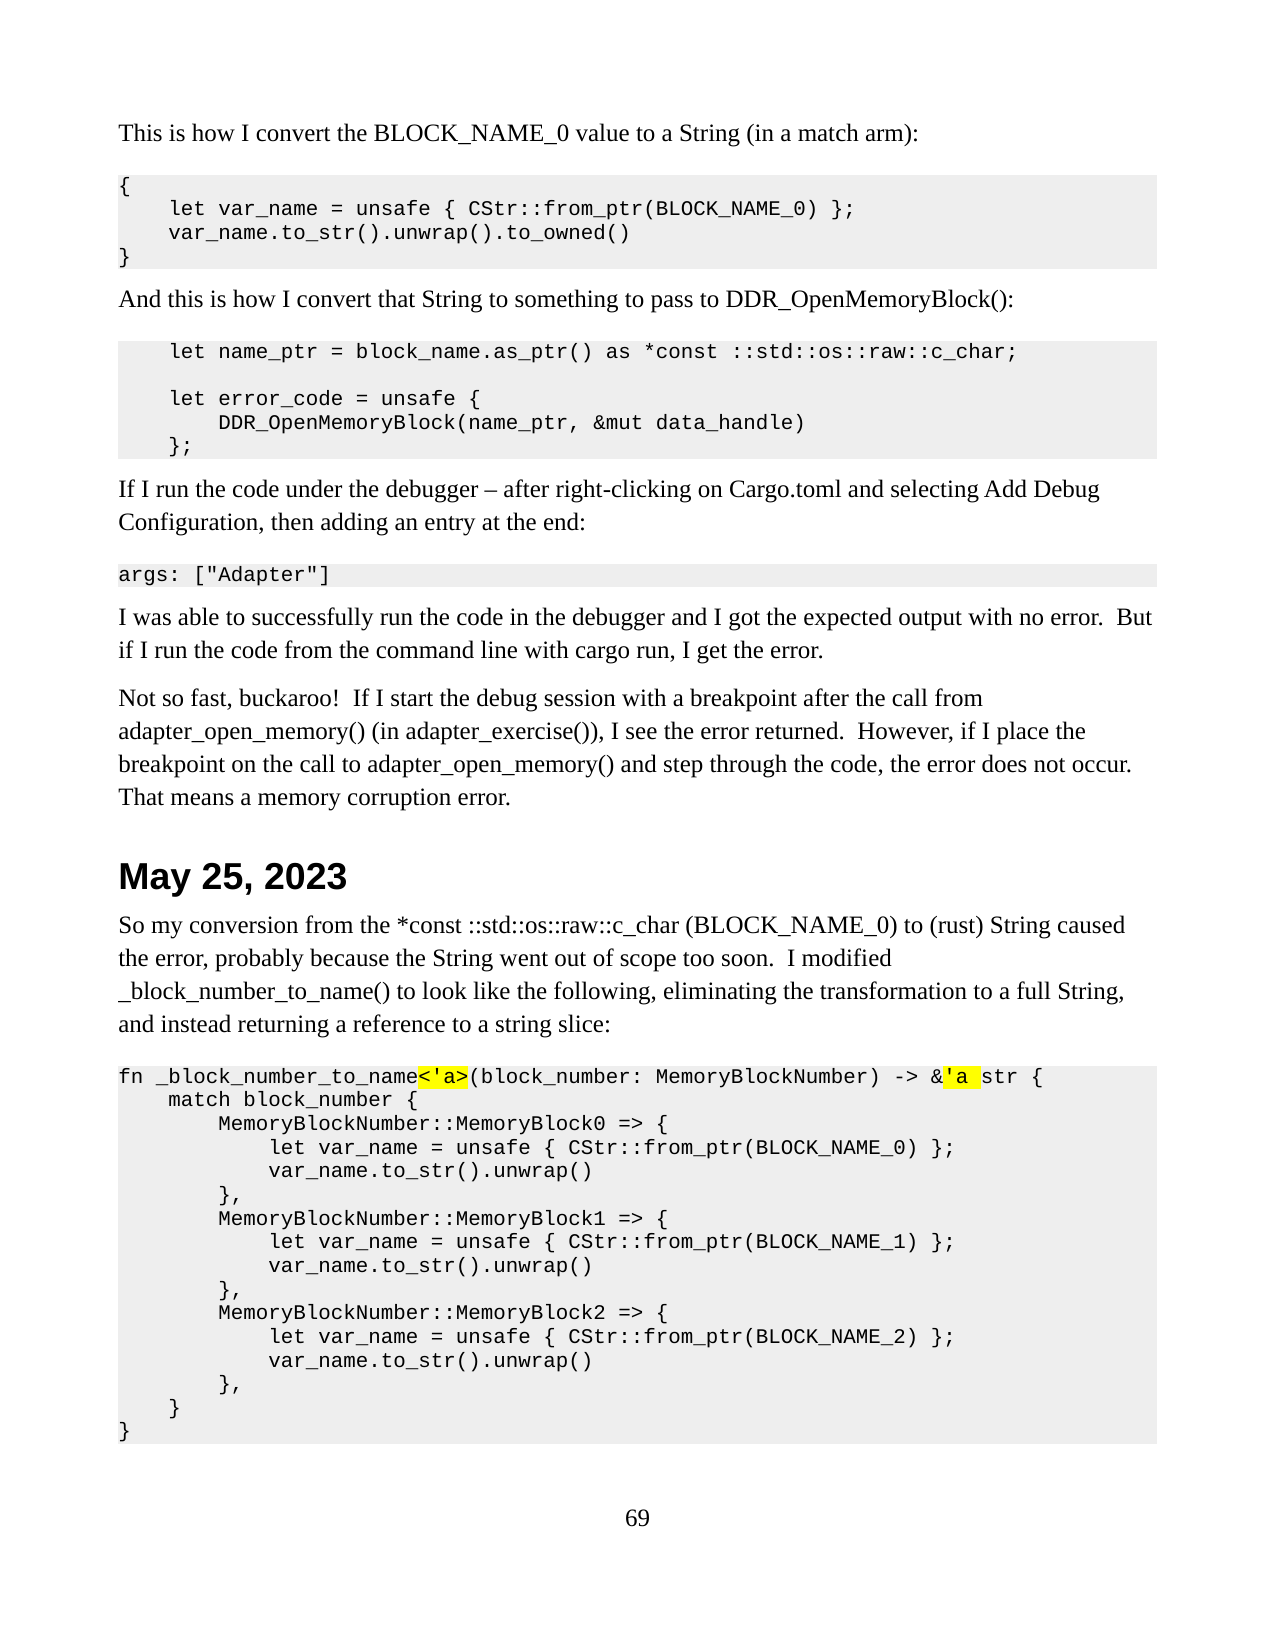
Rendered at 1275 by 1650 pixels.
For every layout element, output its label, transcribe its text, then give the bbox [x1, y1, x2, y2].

text var_name.to_str().unwrap().to_owned() [118, 222, 1157, 246]
text { [118, 175, 1157, 198]
text var_name.to_str().unwrap() [118, 1255, 1157, 1279]
text }, [118, 1279, 1157, 1302]
text let var_name = unsafe { CStr::from_ptr(BLOCK_NAME_0) }; [118, 198, 1157, 222]
text var_name.to_str().unwrap() [118, 1160, 1157, 1184]
text If I run the code under the debugger – after right-clicking on Cargo.toml and selecting Add Debug Configuration, then adding an entry at the end: [118, 474, 1157, 536]
text let name_ptr = block_name.as_ptr() as *const ::std::os::raw::c_char; [118, 341, 1157, 364]
text fn _block_number_to_name<'a>(block_number: MemoryBlockNumber) -> &'a str { [118, 1066, 1157, 1089]
subtitle May 25, 2023 [118, 854, 1157, 898]
text MemoryBlockNumber::MemoryBlock2 => { [118, 1302, 1157, 1326]
text MemoryBlockNumber::MemoryBlock1 => { [118, 1208, 1157, 1231]
text let var_name = unsafe { CStr::from_ptr(BLOCK_NAME_2) }; [118, 1326, 1157, 1349]
text DDR_OpenMemoryBlock(name_ptr, &mut data_handle) [118, 412, 1157, 435]
text match block_number { [118, 1089, 1157, 1113]
text args: ["Adapter"] [118, 564, 1157, 587]
text MemoryBlockNumber::MemoryBlock0 => { [118, 1113, 1157, 1137]
text And this is how I convert that String to something to pass to DDR_OpenMemoryBlock(): [118, 284, 1157, 313]
text } [118, 246, 1157, 269]
text let var_name = unsafe { CStr::from_ptr(BLOCK_NAME_1) }; [118, 1231, 1157, 1255]
text let var_name = unsafe { CStr::from_ptr(BLOCK_NAME_0) }; [118, 1137, 1157, 1160]
text Not so fast, buckaroo! If I start the debug session with a breakpoint after the call from adapter_open_memory() (in adapter_exercise()), I see the error returned. However, if I place the breakpoint on the call to adapter_open_memory() and step through the code, the error does not occur. That means a memory corruption error. [118, 683, 1157, 811]
text I was able to successfully run the code in the debugger and I got the expected output with no error. But if I run the code from the command line with cargo run, I get the error. [118, 602, 1157, 664]
text So my conversion from the *const ::std::os::raw::c_char (BLOCK_NAME_0) to (rust) String caused the error, probably because the String went out of scope too soon. I modified _block_number_to_name() to look like the following, eliminating the transformation to a full String, and instead returning a reference to a string slice: [118, 910, 1157, 1038]
text }, [118, 1373, 1157, 1397]
text } [118, 1397, 1157, 1421]
text }; [118, 435, 1157, 459]
text let error_code = unsafe { [118, 388, 1157, 412]
text This is how I convert the BLOCK_NAME_0 value to a String (in a match arm): [118, 118, 1157, 147]
text var_name.to_str().unwrap() [118, 1349, 1157, 1373]
text } [118, 1421, 1157, 1444]
text }, [118, 1184, 1157, 1208]
